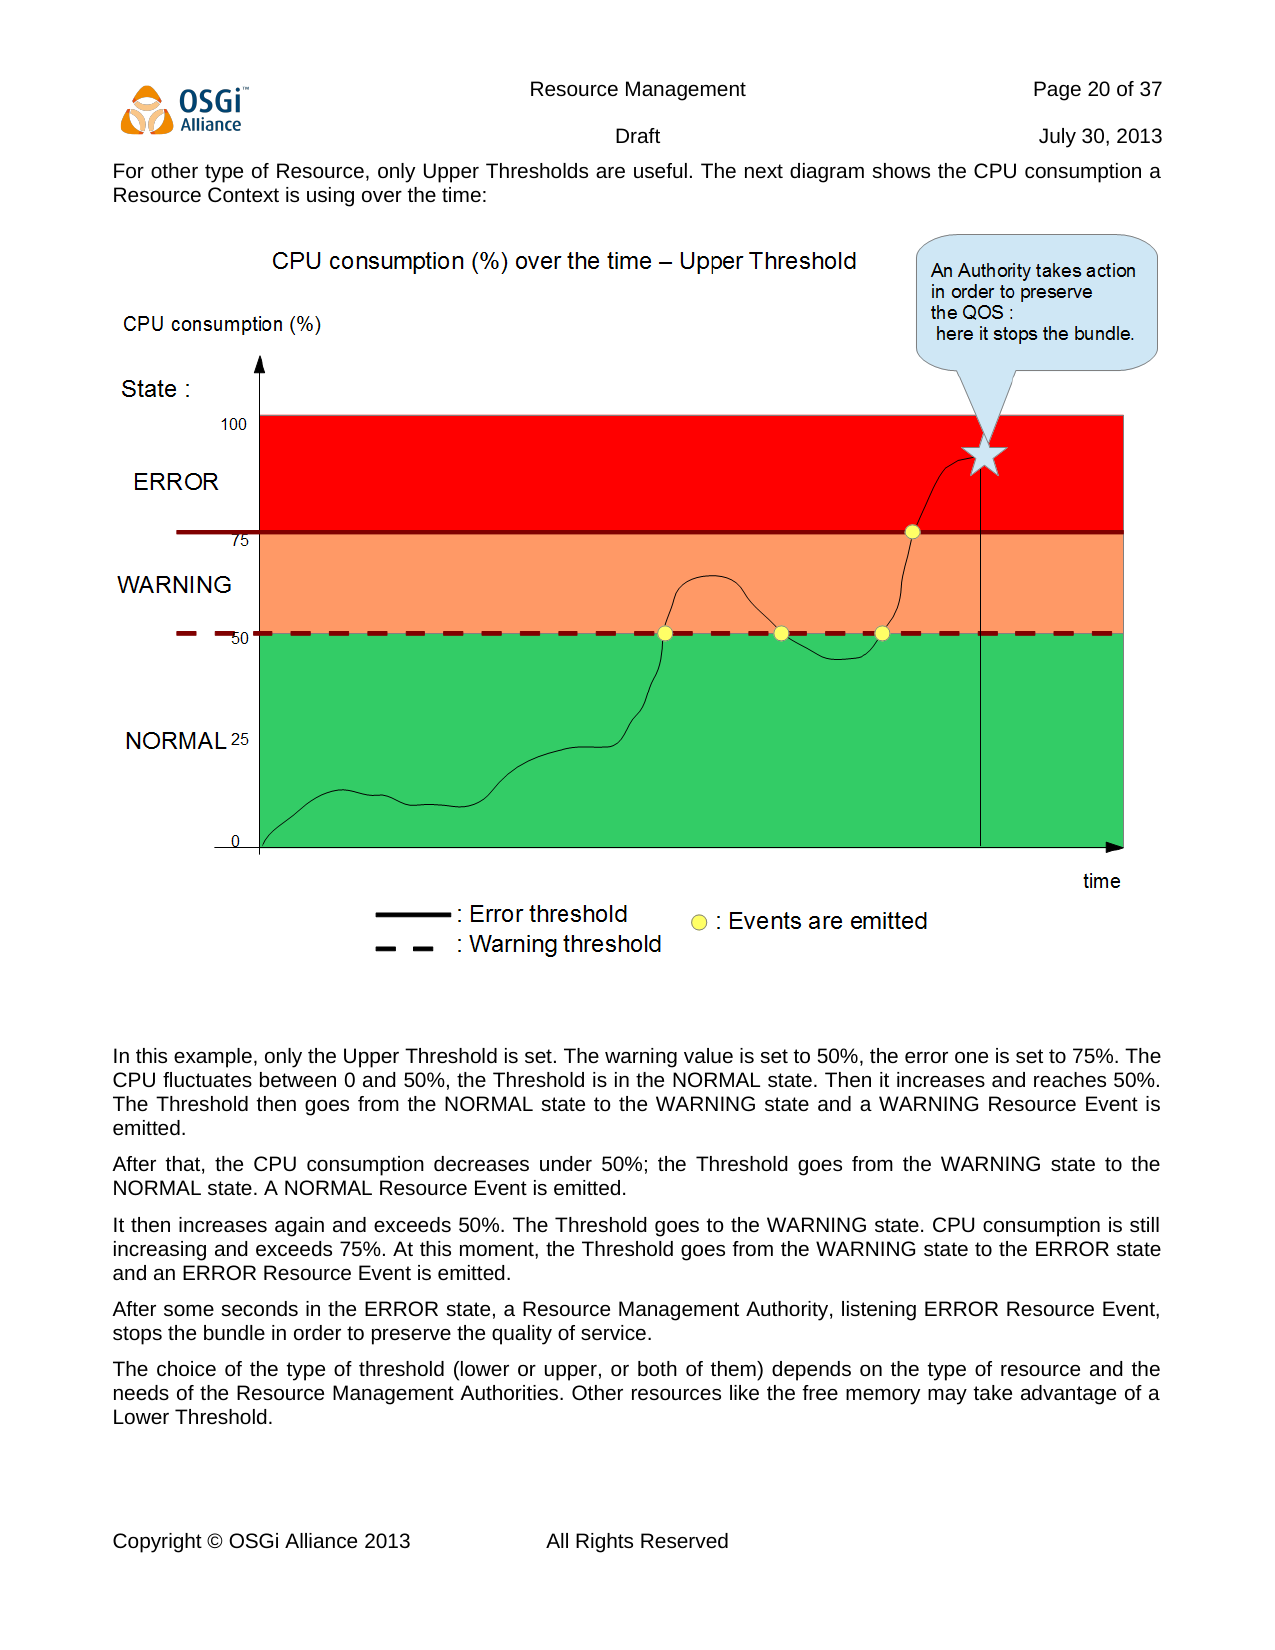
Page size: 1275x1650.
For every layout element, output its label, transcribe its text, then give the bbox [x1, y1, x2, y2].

text For other type of Resource, only Upper Thresholds are useful. The next diagram shows the CPU consumption a Resource Context is using over the time: [112, 159, 1162, 207]
picture [113, 78, 257, 142]
text After that, the CPU consumption decreases under 50%; the Threshold goes from the WARNING state to the NORMAL state. A NORMAL Resource Event is emitted. [112, 1152, 1162, 1200]
text It then increases again and exceeds 50%. The Threshold goes to the WARNING state. CPU consumption is still increasing and exceeds 75%. At this moment, the Threshold goes from the WARNING state to the ERROR state and an ERROR Resource Event is emitted. [112, 1212, 1162, 1284]
picture [112, 219, 1163, 1008]
text After some seconds in the ERROR state, a Resource Management Authority, listening ERROR Resource Event, stops the bundle in order to preserve the quality of service. [112, 1297, 1162, 1345]
text The choice of the type of threshold (lower or upper, or both of them) depends on the type of resource and the needs of the Resource Management Authorities. Other resources like the free memory may take advantage of a Lower Threshold. [112, 1357, 1162, 1429]
